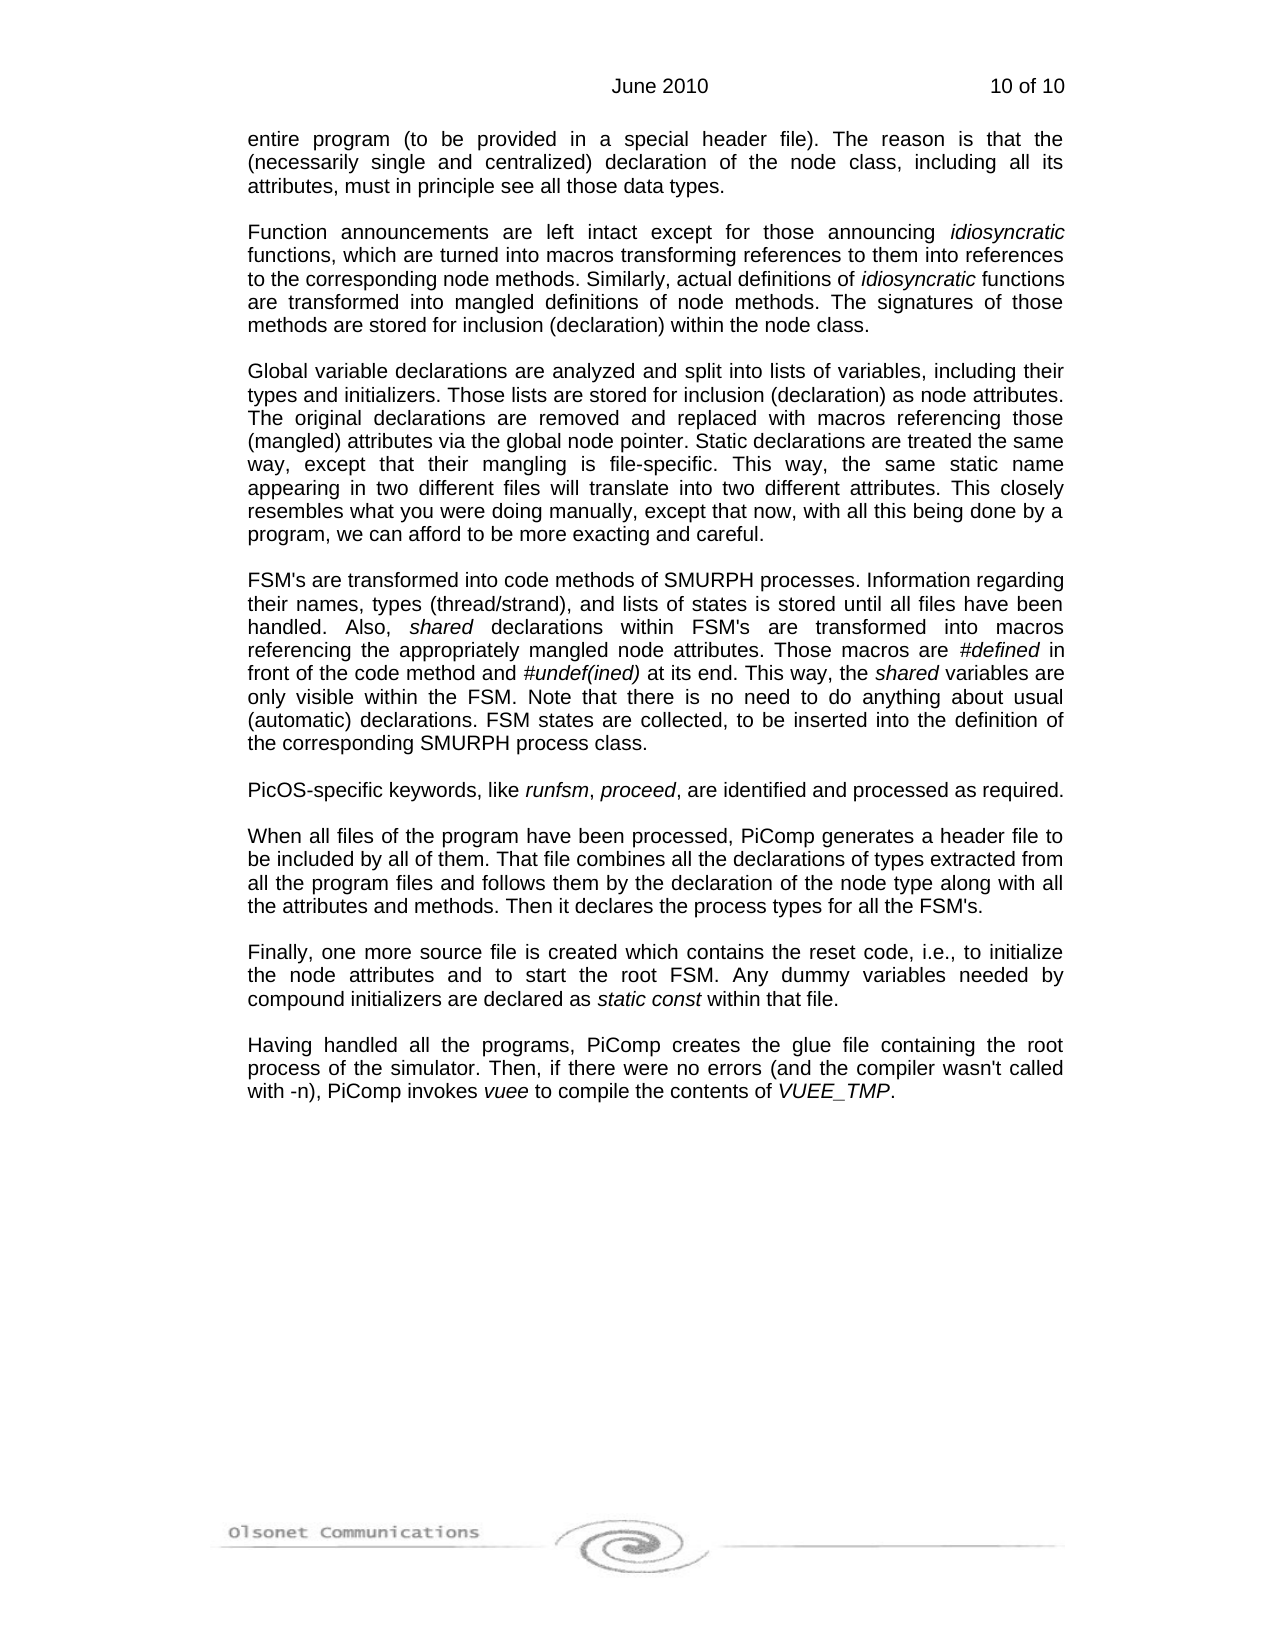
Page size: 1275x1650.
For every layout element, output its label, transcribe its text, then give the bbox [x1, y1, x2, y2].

text Having handled all the programs, PiComp creates the glue file containing the root process of the simulator. Then, if there were no errors (and the compiler wasn't called with -n), PiComp invokes vuee to compile the contents of VUEE_TMP. [247, 1034, 1065, 1103]
picture [210, 1504, 1065, 1596]
text Function announcements are left intact except for those announcing idiosyncratic functions, which are turned into macros transforming references to them into references to the corresponding node methods. Similarly, actual definitions of idiosyncratic functions are transformed into mangled definitions of node methods. The signatures of those methods are stored for inclusion (declaration) within the node class. [247, 221, 1065, 337]
text Global variable declarations are analyzed and split into lists of variables, including their types and initializers. Those lists are stored for inclusion (declaration) as node attributes. The original declarations are removed and replaced with macros referencing those (mangled) attributes via the global node pointer. Static declarations are treated the same way, except that their mangling is file-specific. This way, the same static name appearing in two different files will translate into two different attributes. This closely resembles what you were doing manually, except that now, with all this being done by a program, we can afford to be more exacting and careful. [247, 360, 1065, 546]
text FSM's are transformed into code methods of SMURPH processes. Information regarding their names, types (thread/strand), and lists of states is stored until all files have been handled. Also, shared declarations within FSM's are transformed into macros referencing the appropriately mangled node attributes. Those macros are #defined in front of the code method and #undef(ined) at its end. This way, the shared variables are only visible within the FSM. Note that there is no need to do anything about usual (automatic) declarations. FSM states are collected, to be inserted into the definition of the corresponding SMURPH process class. [247, 569, 1065, 755]
text entire program (to be provided in a special header file). The reason is that the (necessarily single and centralized) declaration of the node class, including all its attributes, must in principle see all those data types. [247, 128, 1065, 197]
text PicOS-specific keywords, like runfsm, proceed, are identified and processed as required. [247, 778, 1065, 801]
text When all files of the program have been processed, PiComp generates a header file to be included by all of them. That file combines all the declarations of types extracted from all the program files and follows them by the declaration of the node type along with all the attributes and methods. Then it declares the process types for all the FSM's. [247, 824, 1065, 917]
text Finally, one more source file is created which contains the reset code, i.e., to initialize the node attributes and to start the root FSM. Any dummy variables needed by compound initializers are declared as static const within that file. [247, 941, 1065, 1010]
